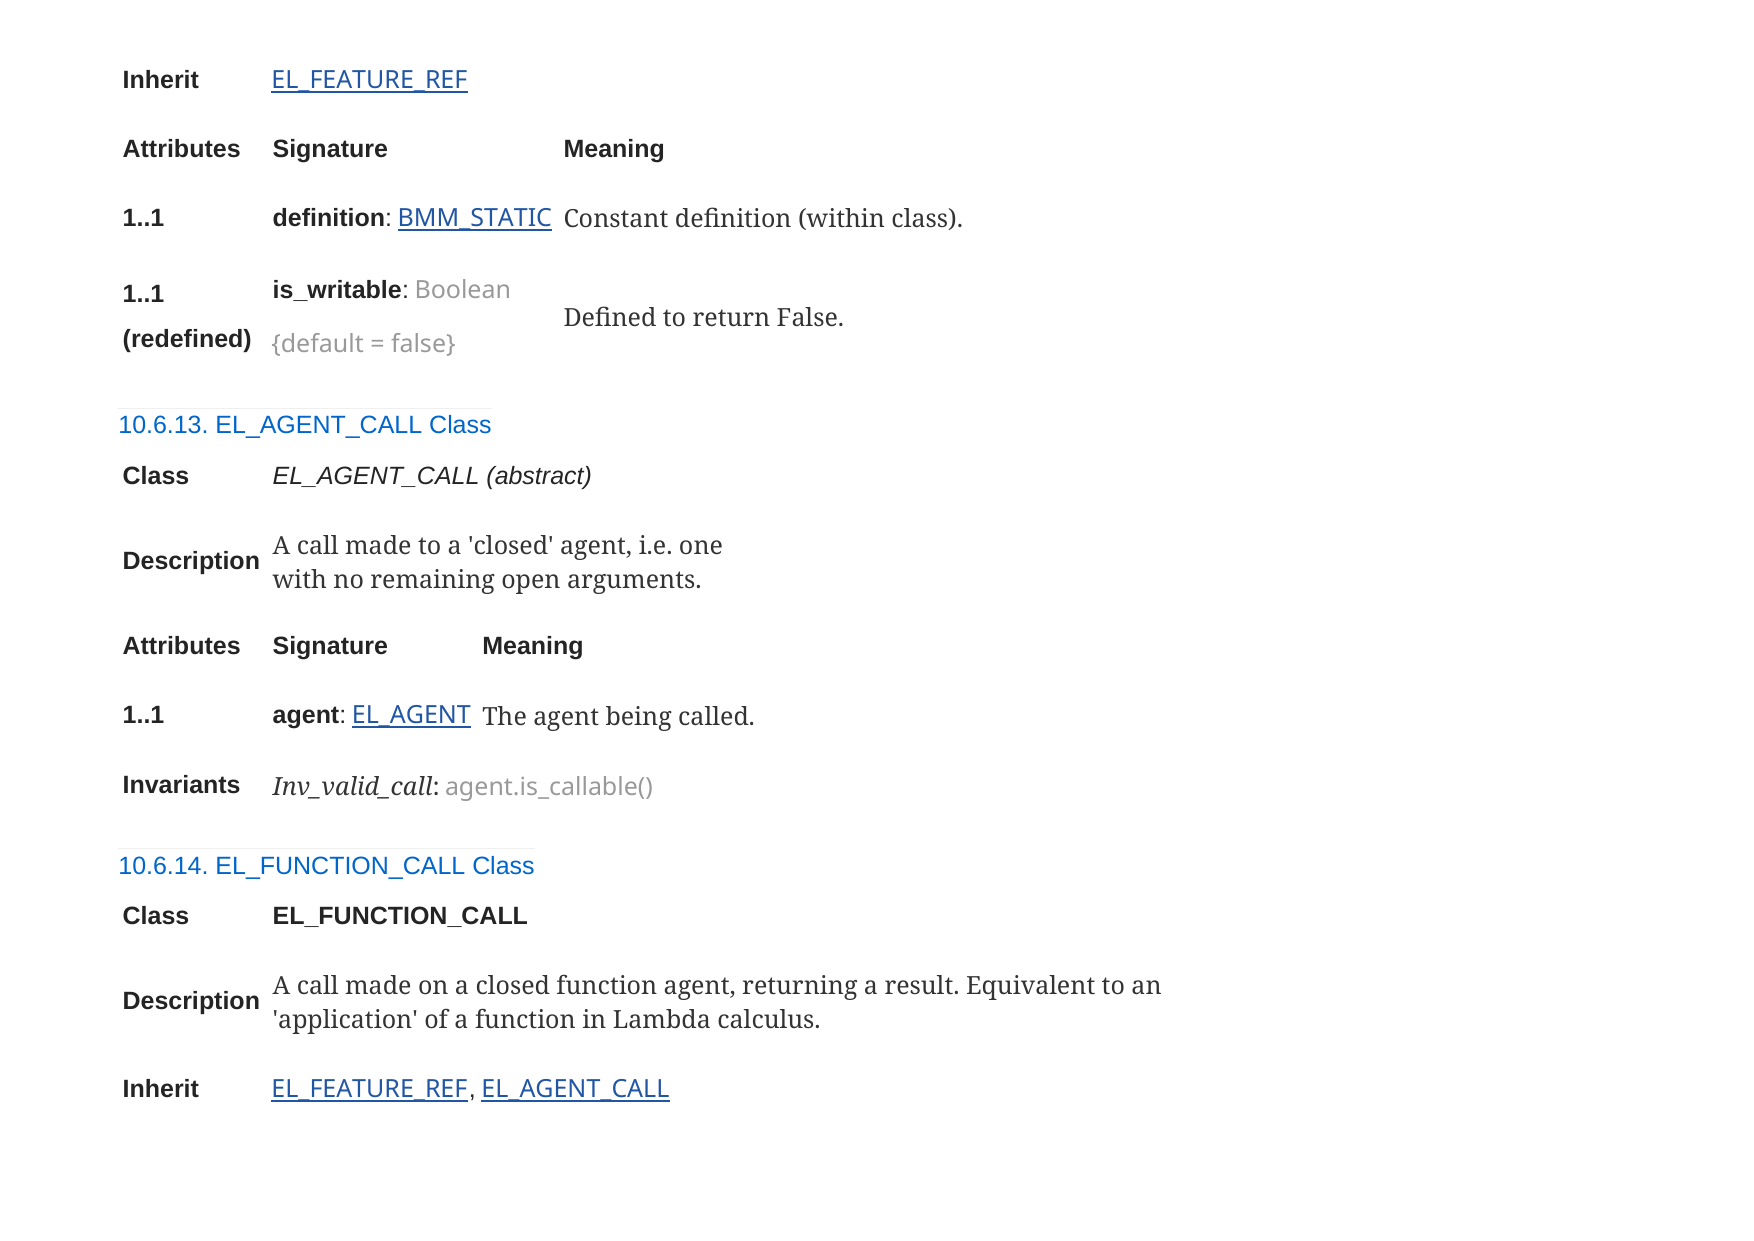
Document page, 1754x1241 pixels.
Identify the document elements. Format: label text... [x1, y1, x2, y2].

table_cell Inherit [118, 1068, 268, 1140]
table_cell Attributes [118, 628, 268, 694]
table_cell Signature [268, 131, 559, 197]
table_cell Signature [268, 628, 478, 694]
table_cell Inherit [118, 59, 268, 131]
table_header Class [118, 458, 268, 524]
table_cell A call made to a 'closed' agent, i.e. one with no remaining open arguments. [268, 524, 770, 628]
table_cell Attributes [118, 131, 268, 197]
table_cell Invariants [118, 766, 268, 835]
table_cell agent: EL_AGENT [268, 694, 478, 766]
table_header EL_AGENT_CALL (abstract) [268, 458, 770, 524]
table_cell Constant definition (within class). [559, 197, 975, 269]
table_cell is_writable: Boolean {default = false} [268, 269, 559, 395]
table_cell Description [118, 524, 268, 628]
subtitle 10.6.13. EL_AGENT_CALL Class [118, 407, 1695, 439]
table_cell 1..1 [118, 197, 268, 269]
table_cell 1..1 [118, 694, 268, 766]
table_header EL_FUNCTION_CALL [268, 898, 1181, 965]
table_header Class [118, 898, 268, 965]
table_cell Defined to return False. [559, 269, 975, 395]
table_cell Meaning [559, 131, 975, 197]
table_cell Description [118, 965, 268, 1068]
subtitle 10.6.14. EL_FUNCTION_CALL Class [118, 848, 1695, 879]
table_cell definition: BMM_STATIC [268, 197, 559, 269]
table_cell Meaning [478, 628, 770, 694]
table_cell The agent being called. [478, 694, 770, 766]
table_cell EL_FEATURE_REF [268, 59, 975, 131]
table_cell A call made on a closed function agent, returning a result. Equivalent to an 'application' of a function in Lambda calculus. [268, 965, 1181, 1068]
table_cell EL_FEATURE_REF, EL_AGENT_CALL [268, 1068, 1181, 1140]
table_cell Inv_valid_call: agent.is_callable() [268, 766, 770, 835]
table_cell 1..1 (redefined) [118, 269, 268, 395]
